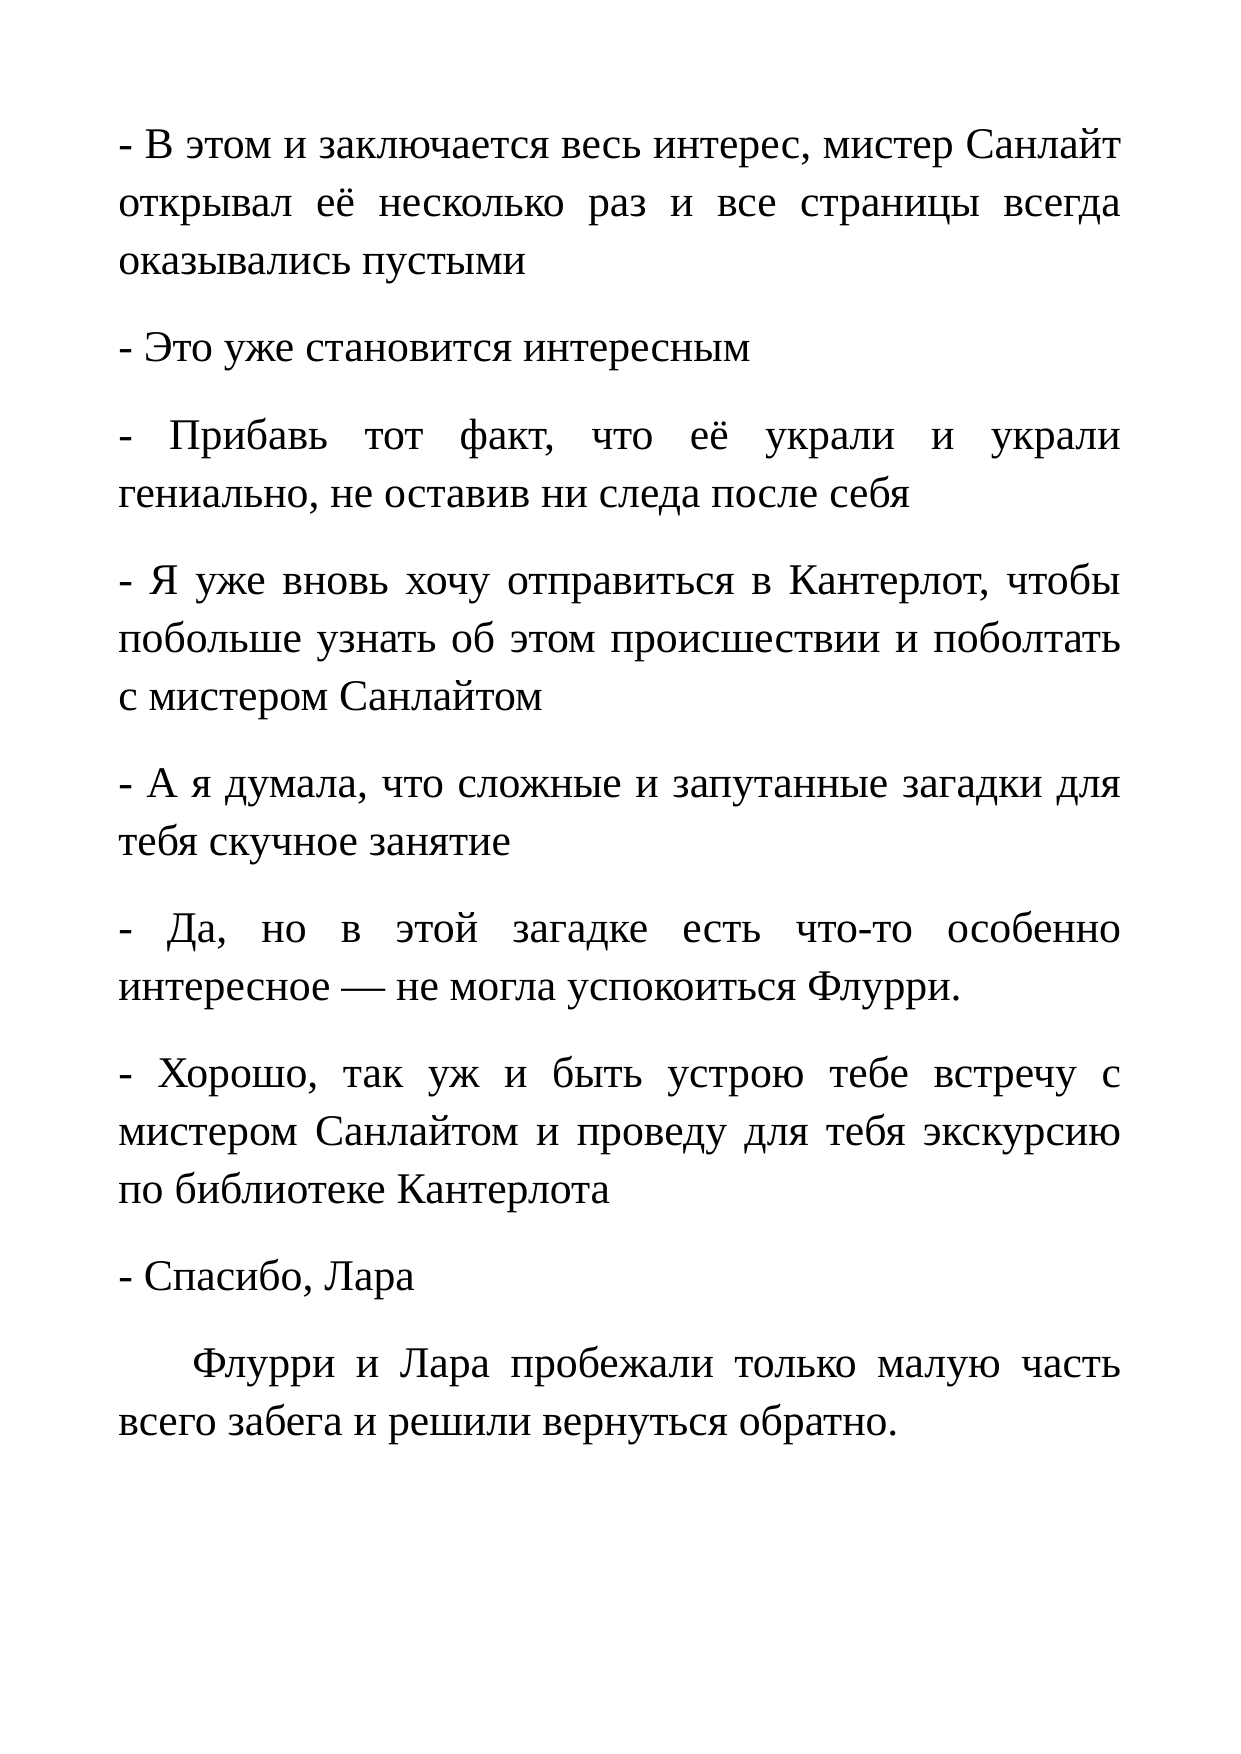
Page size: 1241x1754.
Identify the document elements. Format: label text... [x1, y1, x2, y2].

text - Прибавь тот факт, что её украли и украли гениально, не оставив ни следа после себя [118, 408, 1122, 516]
text Флурри и Лара пробежали только малую часть всего забега и решили вернуться обратно. [118, 1337, 1122, 1445]
text - Да, но в этой загадке есть что-то особенно интересное — не могла успокоиться Флурри. [118, 901, 1122, 1009]
text - Это уже становится интересным [118, 321, 1122, 371]
text - А я думала, что сложные и запутанные загадки для тебя скучное занятие [118, 756, 1122, 864]
text - Спасибо, Лара [118, 1249, 1122, 1300]
text - Я уже вновь хочу отправиться в Кантерлот, чтобы побольше узнать об этом происшествии и поболтать с мистером Санлайтом [118, 553, 1122, 719]
text - Хорошо, так уж и быть устрою тебе встречу с мистером Санлайтом и проведу для тебя экскурсию по библиотеке Кантерлота [118, 1047, 1122, 1212]
text - В этом и заключается весь интерес, мистер Санлайт открывал её несколько раз и все страницы всегда оказывались пустыми [118, 118, 1122, 284]
